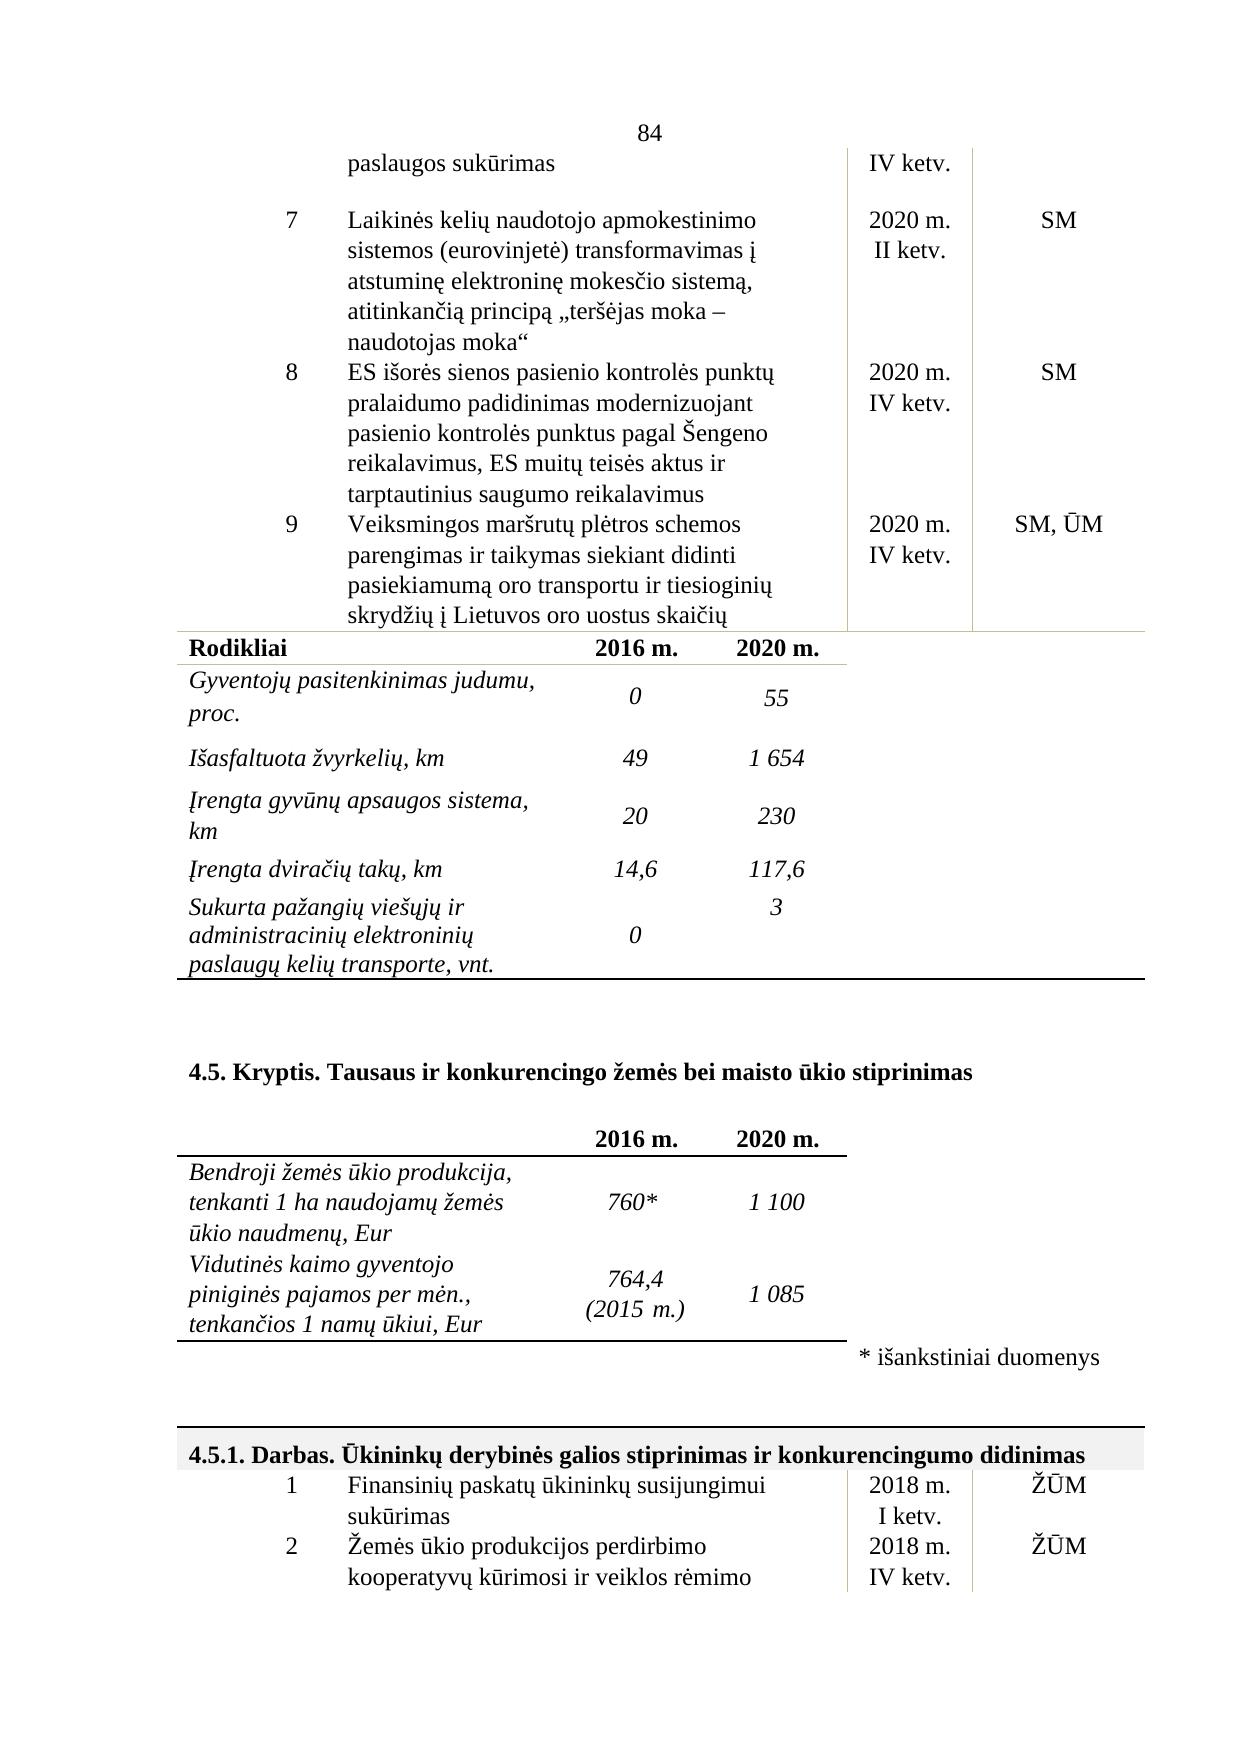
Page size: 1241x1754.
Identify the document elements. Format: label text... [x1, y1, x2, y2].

table_cell [708, 1342, 847, 1392]
table_cell [527, 1392, 564, 1426]
table_cell [247, 148, 336, 205]
table_cell 2018 m. I ketv. [848, 1470, 972, 1531]
table_cell Įrengta gyvūnų apsaugos sistema, km [177, 786, 564, 846]
table_cell 1 085 [708, 1249, 847, 1340]
table_cell [973, 731, 1144, 786]
table_cell Finansinių paskatų ūkininkų susijungimui sukūrimas [336, 1470, 847, 1531]
table_cell 20 [565, 786, 708, 846]
table_cell [847, 1249, 973, 1340]
table_cell [247, 1120, 336, 1154]
table_cell [847, 846, 973, 892]
table_cell 4.5. Kryptis. Tausaus ir konkurencingo žemės bei maisto ūkio stiprinimas [177, 1044, 1144, 1087]
table_cell [336, 632, 527, 664]
table_cell 760* [565, 1157, 708, 1249]
table_cell [336, 1087, 527, 1120]
table_cell 2020 m. [708, 632, 847, 664]
table_cell [973, 1249, 1144, 1340]
table_cell [177, 1470, 247, 1531]
table_cell [847, 1120, 973, 1154]
table_cell [527, 980, 564, 1011]
table_cell [847, 632, 973, 664]
table_cell [177, 1342, 247, 1392]
table_cell [973, 846, 1144, 892]
table_cell 230 [708, 786, 847, 846]
table_cell [177, 1392, 247, 1426]
table_cell Bendroji žemės ūkio produkcija, tenkanti 1 ha naudojamų žemės ūkio naudmenų, Eur [177, 1157, 564, 1249]
table_cell [847, 1011, 973, 1043]
table_cell [973, 786, 1144, 846]
table_cell [847, 1392, 973, 1426]
table_cell SM, ŪM [973, 509, 1144, 631]
table_cell ŽŪM [973, 1470, 1144, 1531]
table_cell 2 [247, 1531, 336, 1592]
table_cell [177, 148, 247, 205]
table_cell [565, 1392, 708, 1426]
table_cell [247, 1011, 336, 1043]
table_cell [527, 1342, 564, 1392]
table_cell 764,4 (2015 m.) [565, 1249, 708, 1340]
table_cell 2020 m. [708, 1120, 847, 1154]
table_cell [847, 731, 973, 786]
table_cell Sukurta pažangių viešųjų ir administracinių elektroninių paslaugų kelių transporte, vnt. [177, 892, 564, 978]
table_cell [336, 1011, 527, 1043]
table_cell 55 [708, 665, 847, 731]
table_cell [527, 632, 564, 664]
table_cell Įrengta dviračių takų, km [177, 846, 564, 892]
table_cell 2016 m. [565, 1120, 708, 1154]
table_cell [336, 1392, 527, 1426]
table_cell 8 [247, 357, 336, 509]
table_cell [973, 980, 1144, 1011]
table_cell 14,6 [565, 846, 708, 892]
table_cell [708, 1392, 847, 1426]
table_cell [847, 980, 973, 1011]
table_cell 2020 m. II ketv. [848, 205, 972, 357]
table_cell Vidutinės kaimo gyventojo piniginės pajamos per mėn., tenkančios 1 namų ūkiui, Eur [177, 1249, 564, 1340]
table_cell [247, 1342, 336, 1392]
table_cell [708, 1087, 847, 1120]
table_cell [177, 980, 247, 1011]
table_cell [177, 1531, 247, 1592]
table_cell [708, 1011, 847, 1043]
table_cell Rodikliai [177, 632, 336, 664]
table_cell [177, 509, 247, 631]
table_cell paslaugos sukūrimas [336, 148, 847, 205]
table_cell [177, 357, 247, 509]
table_cell Laikinės kelių naudotojo apmokestinimo sistemos (eurovinjetė) transformavimas į atstuminę elektroninę mokesčio sistemą, atitinkančią principą „teršėjas moka – naudotojas moka“ [336, 205, 847, 357]
table_cell 7 [247, 205, 336, 357]
table_cell [973, 1392, 1144, 1426]
table_cell Išasfaltuota žvyrkelių, km [177, 731, 564, 786]
table_cell [336, 1342, 527, 1392]
table_cell Gyventojų pasitenkinimas judumu, proc. [177, 665, 564, 731]
table_cell 2020 m. IV ketv. [848, 509, 972, 631]
table_cell [973, 1155, 1144, 1249]
table_cell 1 [247, 1470, 336, 1531]
table_cell [247, 1087, 336, 1120]
table_cell 4.5.1. Darbas. Ūkininkų derybinės galios stiprinimas ir konkurencingumo didinimas [177, 1428, 1144, 1470]
table_cell [708, 980, 847, 1011]
table_cell IV ketv. [848, 148, 972, 205]
table_cell 2018 m. IV ketv. [848, 1531, 972, 1592]
table_cell 1 100 [708, 1157, 847, 1249]
table_cell [565, 1087, 708, 1120]
table_cell [565, 1011, 708, 1043]
table_cell [336, 980, 527, 1011]
table_cell [973, 1011, 1144, 1043]
table_cell [973, 632, 1144, 664]
table_cell SM [973, 357, 1144, 509]
table_cell 2020 m. IV ketv. [848, 357, 972, 509]
table_cell Žemės ūkio produkcijos perdirbimo kooperatyvų kūrimosi ir veiklos rėmimo [336, 1531, 847, 1592]
table_cell ŽŪM [973, 1531, 1144, 1592]
table_cell [847, 786, 973, 846]
table_cell [527, 1120, 564, 1154]
table_cell 0 [565, 665, 708, 731]
table_cell [565, 1342, 708, 1392]
table_cell [177, 1011, 247, 1043]
table_cell [973, 664, 1144, 731]
table_cell 2016 m. [565, 632, 708, 664]
table_cell ES išorės sienos pasienio kontrolės punktų pralaidumo padidinimas modernizuojant pasienio kontrolės punktus pagal Šengeno reikalavimus, ES muitų teisės aktus ir tarptautinius saugumo reikalavimus [336, 357, 847, 509]
table_cell 9 [247, 509, 336, 631]
table_cell 3 [708, 892, 847, 978]
table_cell [973, 1120, 1144, 1154]
table_cell [527, 1087, 564, 1120]
table_cell [177, 205, 247, 357]
table_cell 1 654 [708, 731, 847, 786]
table_cell [847, 1155, 973, 1249]
table_cell [973, 1087, 1144, 1120]
table_cell [177, 1120, 247, 1154]
table_cell [847, 892, 973, 978]
table_cell [847, 664, 973, 731]
table_cell [973, 148, 1144, 205]
table_cell * išankstiniai duomenys [847, 1340, 1144, 1392]
table_cell 117,6 [708, 846, 847, 892]
table_cell SM [973, 205, 1144, 357]
table_cell [973, 892, 1144, 978]
table_cell [247, 980, 336, 1011]
table_cell [847, 1087, 973, 1120]
table_cell 49 [565, 731, 708, 786]
table_cell 0 [565, 892, 708, 978]
table_cell [565, 980, 708, 1011]
table_cell [527, 1011, 564, 1043]
table_cell [336, 1120, 527, 1154]
table_cell [177, 1087, 247, 1120]
table_cell Veiksmingos maršrutų plėtros schemos parengimas ir taikymas siekiant didinti pasiekiamumą oro transportu ir tiesioginių skrydžių į Lietuvos oro uostus skaičių [336, 509, 847, 631]
table_cell [247, 1392, 336, 1426]
